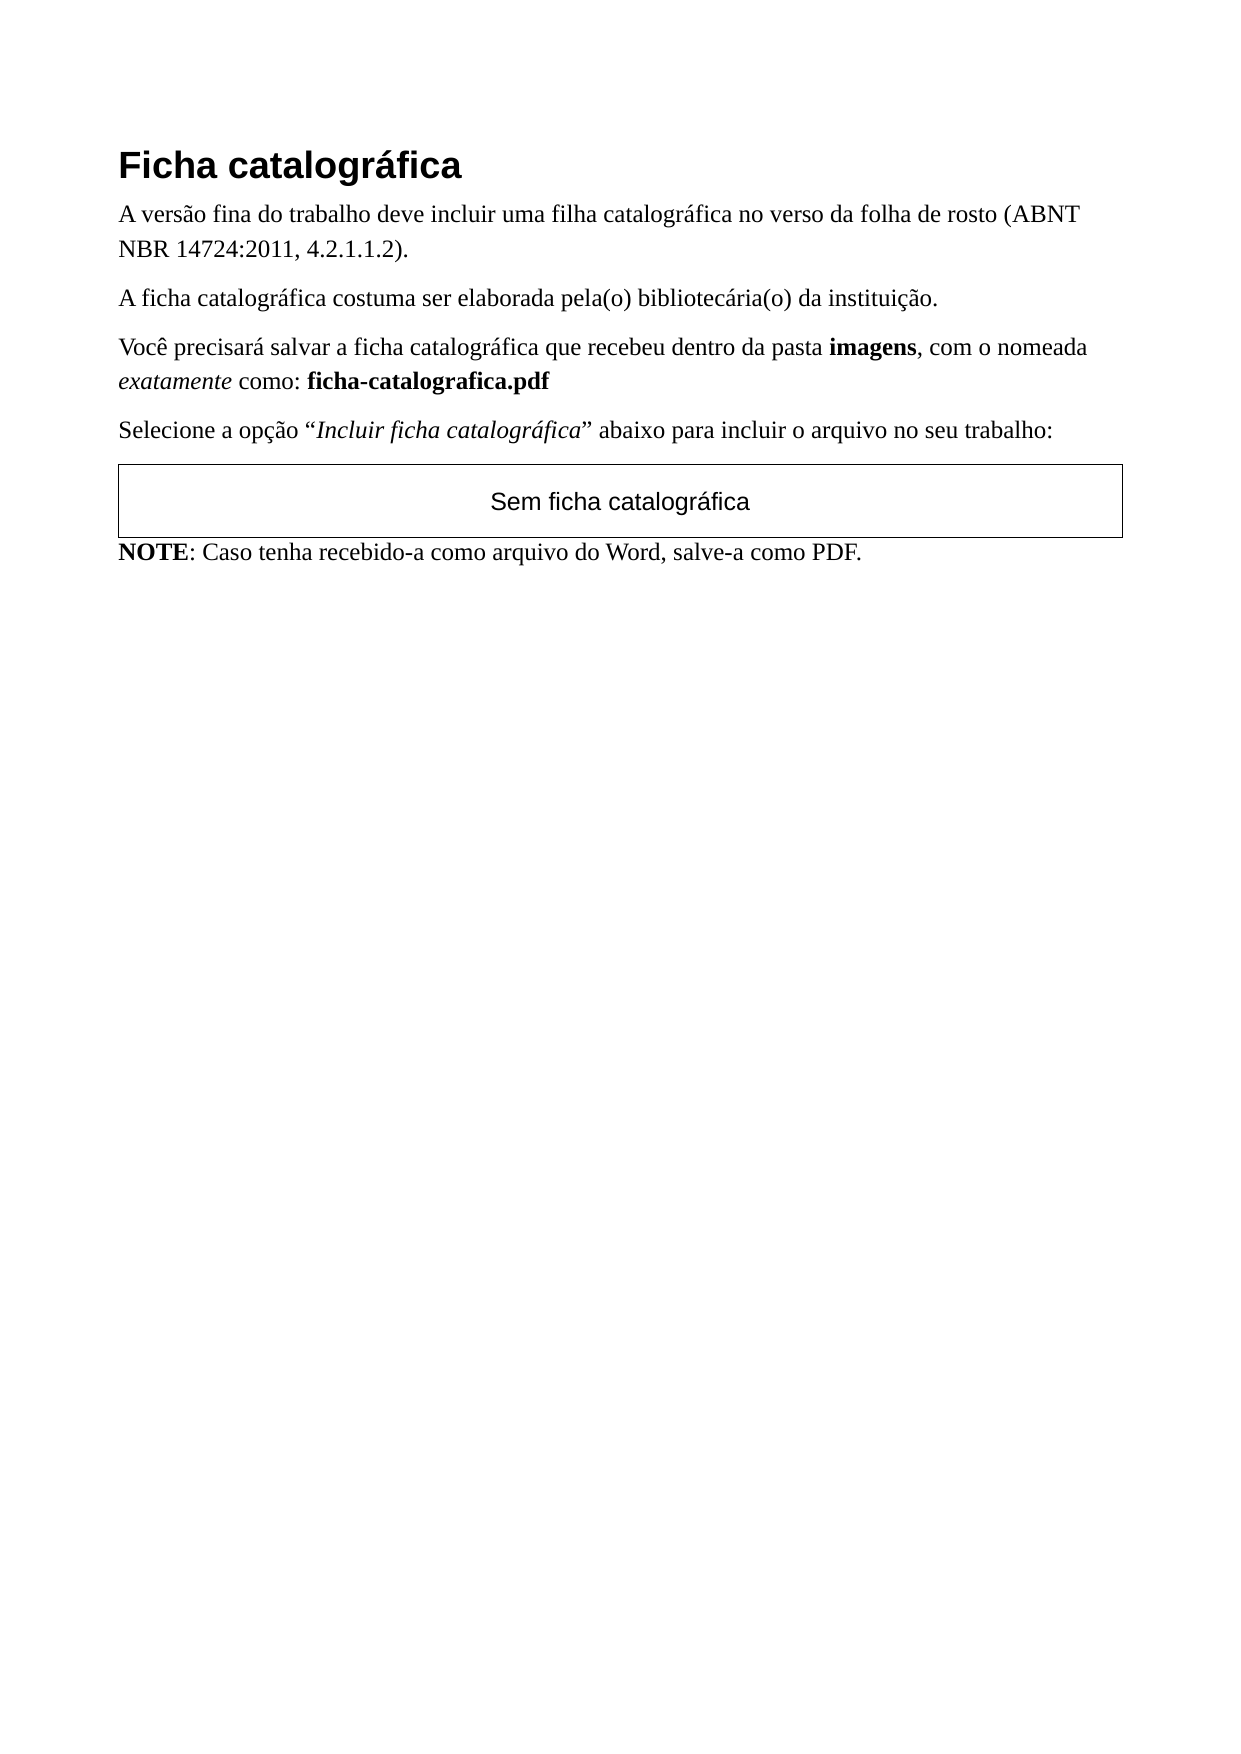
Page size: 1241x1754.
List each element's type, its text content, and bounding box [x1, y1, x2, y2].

subtitle Ficha catalográfica [118, 143, 1122, 187]
text Você precisará salvar a ficha catalográfica que recebeu dentro da pasta imagens, com o nomeada exatamente como: ficha-catalografica.pdf [118, 332, 1122, 395]
text A ficha catalográfica costuma ser elaborada pela(o) bibliotecária(o) da instituição. [118, 283, 1122, 312]
text Selecione a opção “Incluir ficha catalográfica” abaixo para incluir o arquivo no seu trabalho: [118, 415, 1122, 444]
text A versão fina do trabalho deve incluir uma filha catalográfica no verso da folha de rosto (ABNT NBR 14724:2011, 4.2.1.1.2). [118, 199, 1122, 262]
text NOTE: Caso tenha recebido-a como arquivo do Word, salve-a como PDF. [118, 538, 1122, 566]
